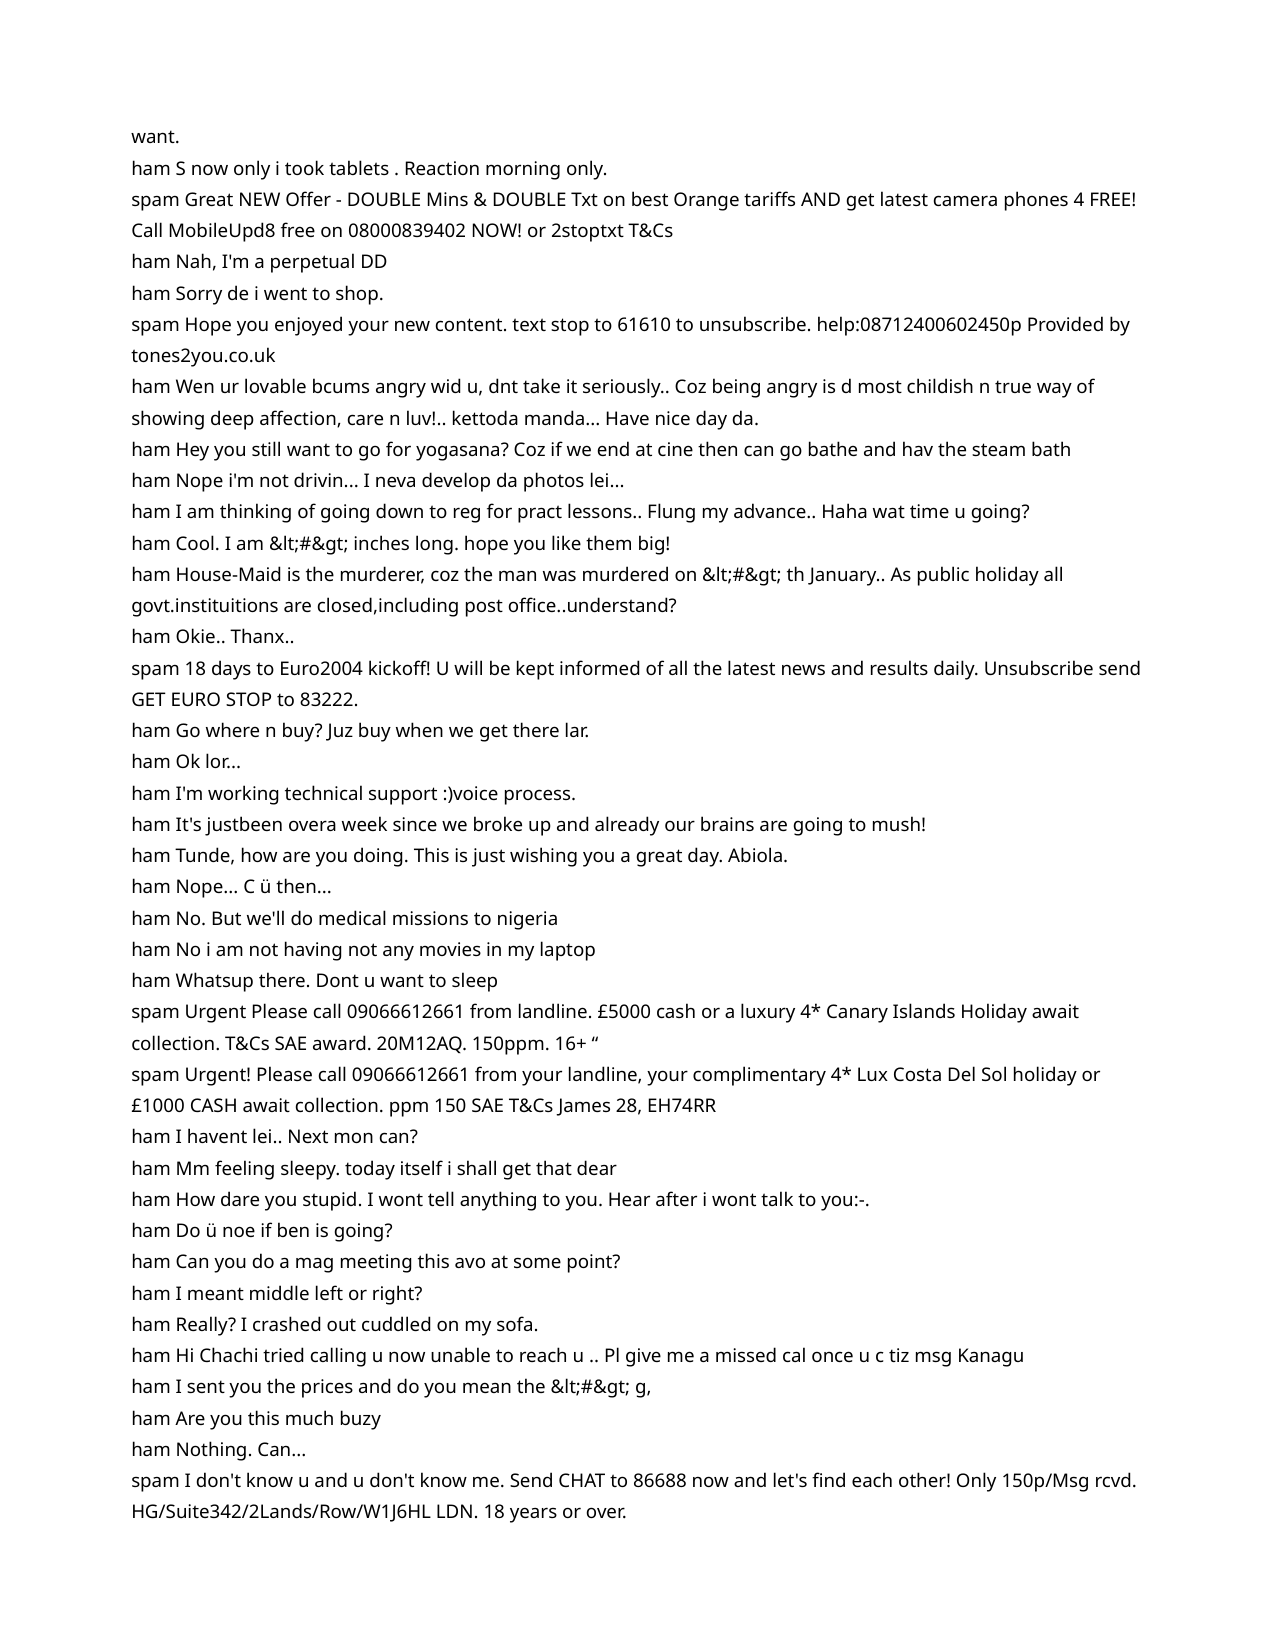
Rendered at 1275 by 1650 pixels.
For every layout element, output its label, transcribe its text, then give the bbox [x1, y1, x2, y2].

table_cell ham Ok lor... [131, 743, 1157, 774]
table_cell [118, 868, 131, 899]
table_cell [118, 181, 131, 243]
table_cell [118, 431, 131, 462]
table_cell [118, 1181, 131, 1212]
table_cell [118, 1212, 131, 1243]
table_cell ham House-Maid is the murderer, coz the man was murdered on &lt;#&gt; th January.. As public holiday all govt.instituitions are closed,including post office..understand? [131, 556, 1157, 618]
table_cell [118, 1149, 131, 1181]
table_cell ham I am thinking of going down to reg for pract lessons.. Flung my advance.. Haha wat time u going? [131, 493, 1157, 524]
table_cell [118, 962, 131, 993]
table_cell ham Nope i'm not drivin... I neva develop da photos lei... [131, 462, 1157, 493]
table_cell [118, 837, 131, 868]
table_cell spam Urgent Please call 09066612661 from landline. £5000 cash or a luxury 4* Canary Islands Holiday await collection. T&Cs SAE award. 20M12AQ. 150ppm. 16+ “ [131, 993, 1157, 1056]
table_cell [118, 649, 131, 712]
table_cell [118, 556, 131, 618]
table_cell [118, 1431, 131, 1462]
table_cell [118, 743, 131, 774]
table_cell [118, 1462, 131, 1524]
table_cell spam Hope you enjoyed your new content. text stop to 61610 to unsubscribe. help:08712400602450p Provided by tones2you.co.uk [131, 306, 1157, 368]
table_cell [118, 524, 131, 556]
table_cell [118, 993, 131, 1056]
table_cell ham Nothing. Can... [131, 1431, 1157, 1462]
table_cell ham Can you do a mag meeting this avo at some point? [131, 1243, 1157, 1274]
table_cell [118, 806, 131, 837]
table_cell [118, 274, 131, 306]
table_cell ham Mm feeling sleepy. today itself i shall get that dear [131, 1149, 1157, 1181]
table_cell ham It's justbeen overa week since we broke up and already our brains are going to mush! [131, 806, 1157, 837]
table_cell [118, 931, 131, 962]
table_cell ham No. But we'll do medical missions to nigeria [131, 899, 1157, 931]
table_cell [118, 306, 131, 368]
table_cell [118, 368, 131, 431]
table_cell [118, 1368, 131, 1399]
table_cell ham I sent you the prices and do you mean the &lt;#&gt; g, [131, 1368, 1157, 1399]
table_cell spam Great NEW Offer - DOUBLE Mins & DOUBLE Txt on best Orange tariffs AND get latest camera phones 4 FREE! Call MobileUpd8 free on 08000839402 NOW! or 2stoptxt T&Cs [131, 181, 1157, 243]
table_cell ham I'm working technical support :)voice process. [131, 774, 1157, 806]
table_cell ham Go where n buy? Juz buy when we get there lar. [131, 712, 1157, 743]
table_cell ham How dare you stupid. I wont tell anything to you. Hear after i wont talk to you:-. [131, 1181, 1157, 1212]
table_cell [118, 1243, 131, 1274]
table_cell ham Tunde, how are you doing. This is just wishing you a great day. Abiola. [131, 837, 1157, 868]
table_cell [118, 1337, 131, 1368]
table_cell [118, 118, 131, 149]
table_cell [118, 493, 131, 524]
table_cell [118, 774, 131, 806]
table_cell ham Are you this much buzy [131, 1399, 1157, 1431]
table_cell ham I meant middle left or right? [131, 1274, 1157, 1306]
table_cell spam I don't know u and u don't know me. Send CHAT to 86688 now and let's find each other! Only 150p/Msg rcvd. HG/Suite342/2Lands/Row/W1J6HL LDN. 18 years or over. [131, 1462, 1157, 1524]
table_cell ham I havent lei.. Next mon can? [131, 1118, 1157, 1149]
table_cell [118, 899, 131, 931]
table_cell want. [131, 118, 1157, 149]
table_cell ham Okie.. Thanx.. [131, 618, 1157, 649]
table_cell [118, 1274, 131, 1306]
table_cell [118, 462, 131, 493]
table_cell ham Really? I crashed out cuddled on my sofa. [131, 1306, 1157, 1337]
table_cell ham S now only i took tablets . Reaction morning only. [131, 149, 1157, 181]
table_cell ham Wen ur lovable bcums angry wid u, dnt take it seriously.. Coz being angry is d most childish n true way of showing deep affection, care n luv!.. kettoda manda... Have nice day da. [131, 368, 1157, 431]
table_cell [118, 1399, 131, 1431]
table_cell [118, 618, 131, 649]
table_cell [118, 1306, 131, 1337]
table_cell ham Sorry de i went to shop. [131, 274, 1157, 306]
table_cell spam Urgent! Please call 09066612661 from your landline, your complimentary 4* Lux Costa Del Sol holiday or £1000 CASH await collection. ppm 150 SAE T&Cs James 28, EH74RR [131, 1056, 1157, 1118]
table_cell ham Whatsup there. Dont u want to sleep [131, 962, 1157, 993]
table_cell spam 18 days to Euro2004 kickoff! U will be kept informed of all the latest news and results daily. Unsubscribe send GET EURO STOP to 83222. [131, 649, 1157, 712]
table_cell ham Nah, I'm a perpetual DD [131, 243, 1157, 274]
table_cell [118, 1056, 131, 1118]
table_cell ham Do ü noe if ben is going? [131, 1212, 1157, 1243]
table_cell [118, 149, 131, 181]
table_cell [118, 1118, 131, 1149]
table_cell ham Cool. I am &lt;#&gt; inches long. hope you like them big! [131, 524, 1157, 556]
table_cell ham No i am not having not any movies in my laptop [131, 931, 1157, 962]
table_cell [118, 712, 131, 743]
table_cell ham Nope... C ü then... [131, 868, 1157, 899]
table_cell [118, 243, 131, 274]
table_cell ham Hey you still want to go for yogasana? Coz if we end at cine then can go bathe and hav the steam bath [131, 431, 1157, 462]
table_cell ham Hi Chachi tried calling u now unable to reach u .. Pl give me a missed cal once u c tiz msg Kanagu [131, 1337, 1157, 1368]
